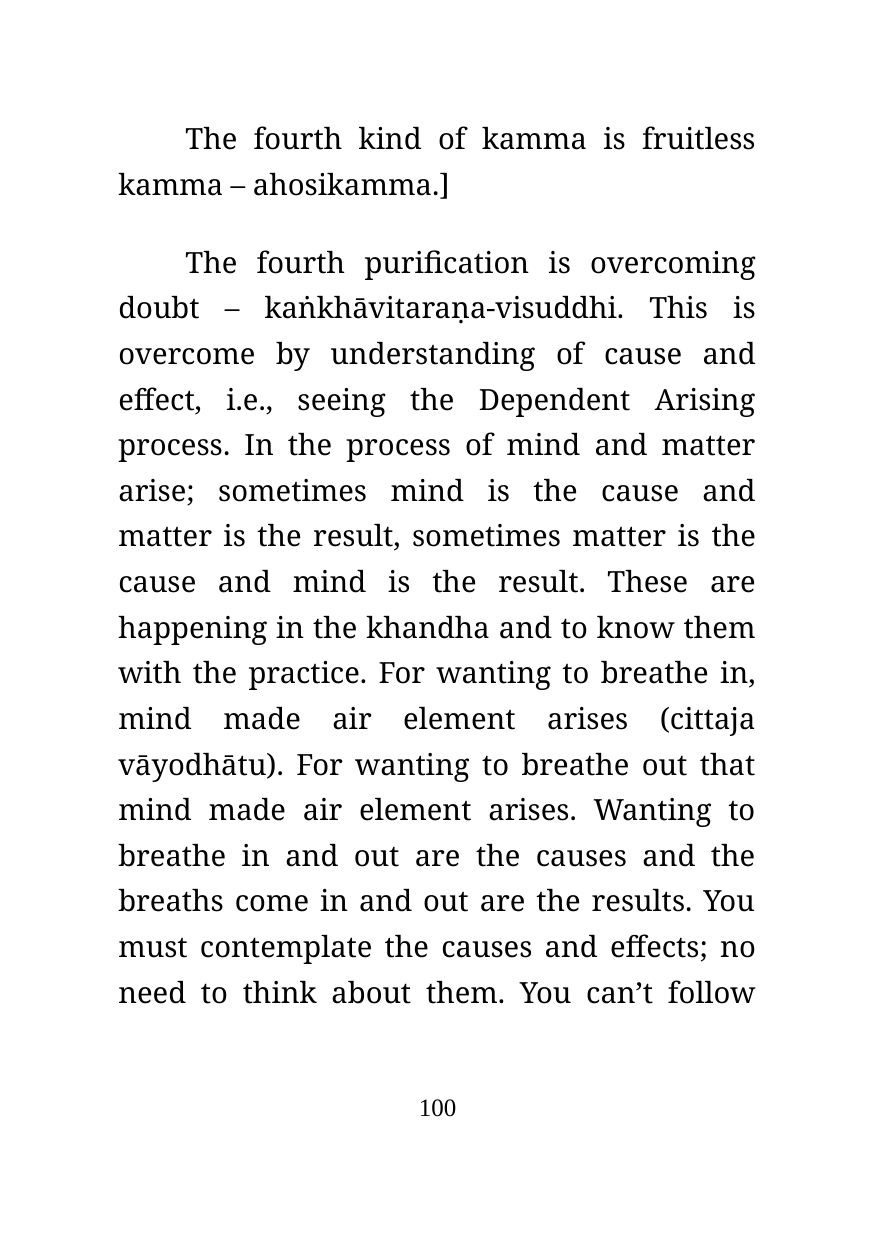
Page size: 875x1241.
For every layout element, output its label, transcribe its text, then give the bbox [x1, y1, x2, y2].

text The fourth kind of kamma is fruitless kamma – ahosikamma.] [118, 118, 756, 203]
text The fourth purification is overcoming doubt – kaṅkhāvitaraṇa-visuddhi. This is overcome by understanding of cause and effect, i.e., seeing the Dependent Arising process. In the process of mind and matter arise; sometimes mind is the cause and matter is the result, sometimes matter is the cause and mind is the result. These are happening in the khandha and to know them with the practice. For wanting to breathe in, mind made air element arises (cittaja vāyodhātu). For wanting to breathe out that mind made air element arises. Wanting to breathe in and out are the causes and the breaths come in and out are the results. You must contemplate the causes and effects; no need to think about them. You can’t follow [118, 242, 756, 1012]
